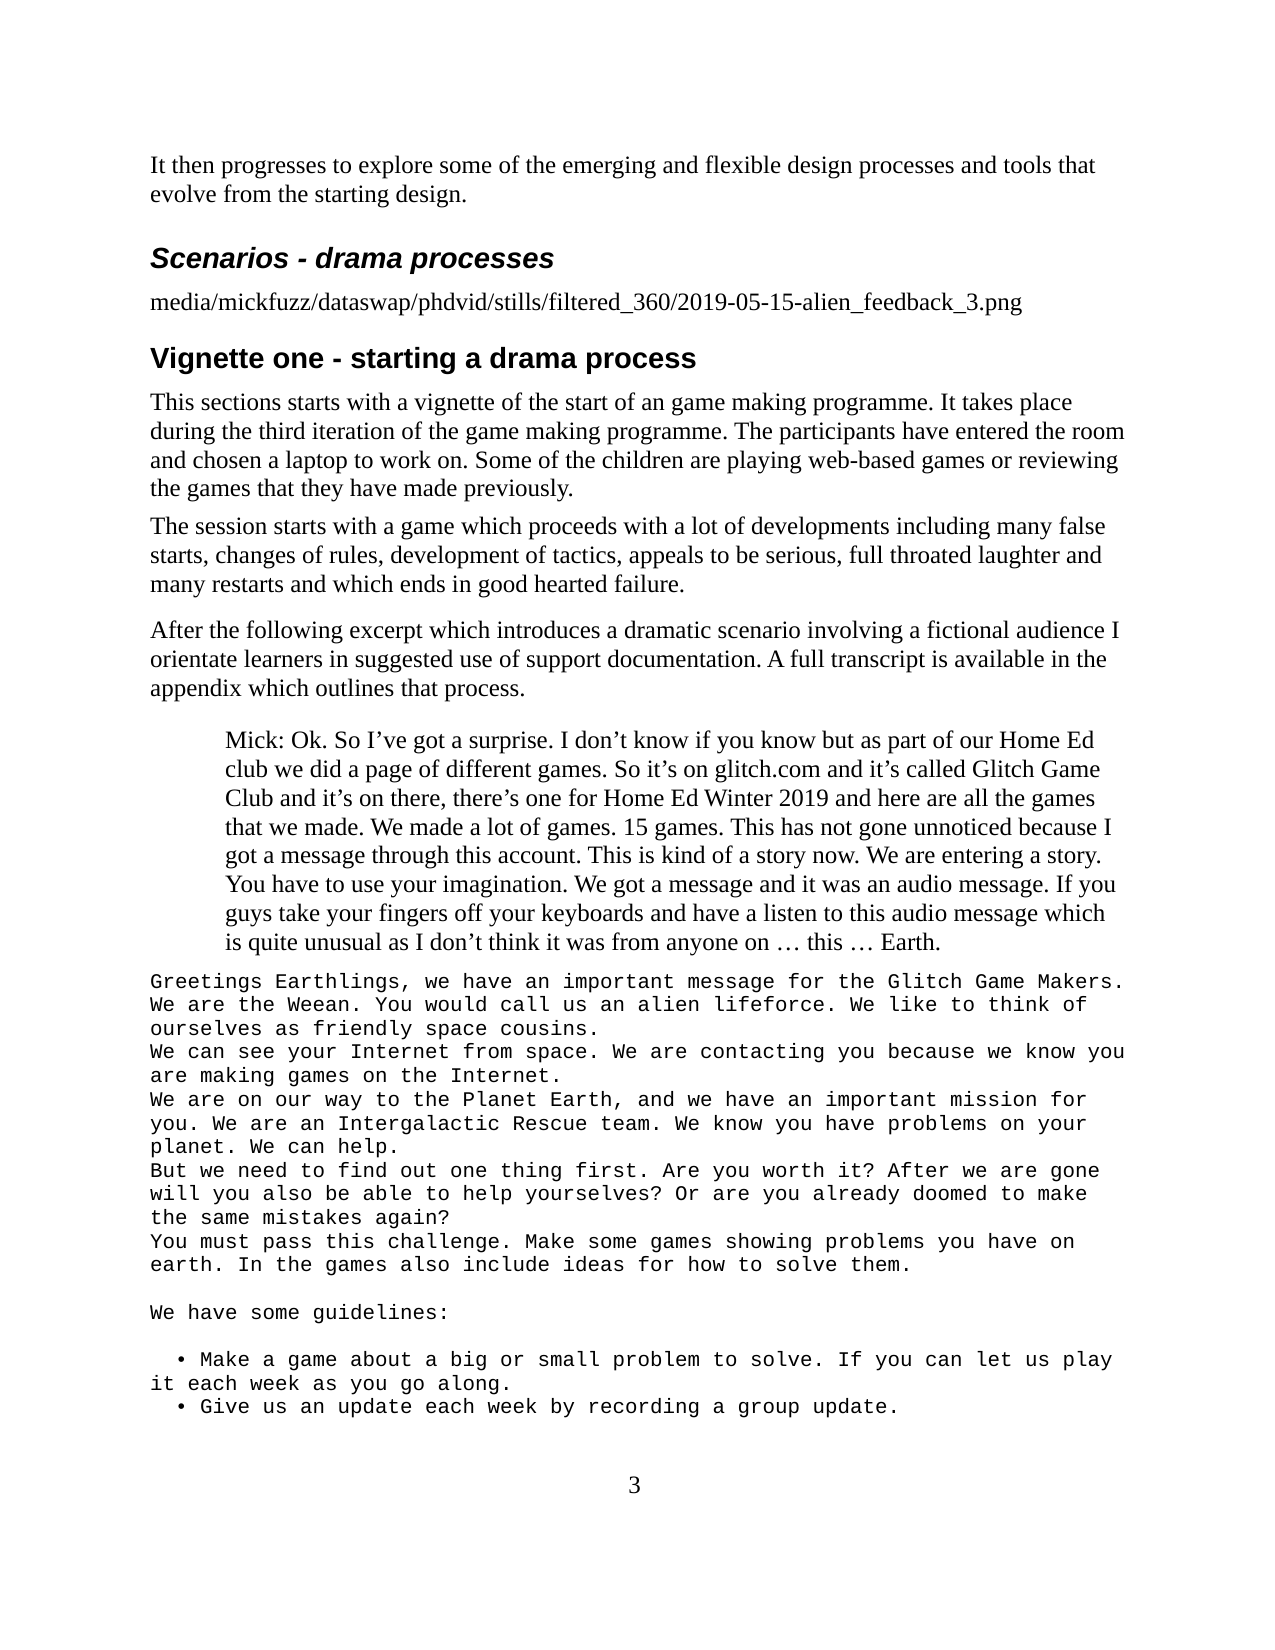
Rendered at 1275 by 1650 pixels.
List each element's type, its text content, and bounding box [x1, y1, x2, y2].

text Greetings Earthlings, we have an important message for the Glitch Game Makers. [150, 971, 1125, 994]
text We have some guidelines: [150, 1302, 1125, 1325]
text After the following excerpt which introduces a dramatic scenario involving a fictional audience I orientate learners in suggested use of support documentation. A full transcript is available in the appendix which outlines that process. [150, 615, 1125, 702]
subtitle Scenarios - drama processes [150, 241, 1125, 275]
text You must pass this challenge. Make some games showing problems you have on earth. In the games also include ideas for how to solve them. [150, 1231, 1125, 1278]
text We are the Weean. You would call us an alien lifeforce. We like to think of ourselves as friendly space cousins. [150, 994, 1125, 1042]
text We can see your Internet from space. We are contacting you because we know you are making games on the Internet. [150, 1042, 1125, 1089]
text It then progresses to explore some of the emerging and flexible design processes and tools that evolve from the starting design. [150, 150, 1125, 207]
subtitle Vignette one - starting a drama process [150, 341, 1125, 375]
text This sections starts with a vignette of the start of an game making programme. It takes place during the third iteration of the game making programme. The participants have entered the room and chosen a laptop to work on. Some of the children are playing web-based games or reviewing the games that they have made previously. [150, 387, 1125, 502]
text Mick: Ok. So I’ve got a surprise. I don’t know if you know but as part of our Home Ed club we did a page of different games. So it’s on glitch.com and it’s called Glitch Game Club and it’s on there, there’s one for Home Ed Winter 2019 and here are all the games that we made. We made a lot of games. 15 games. This has not gone unnoticed because I got a message through this account. This is kind of a story now. We are entering a story. You have to use your imagination. We got a message and it was an audio message. If you guys take your fingers off your keyboards and have a listen to this audio message which is quite unusual as I don’t think it was from anyone on … this … Earth. [225, 726, 1125, 956]
text • Make a game about a big or small problem to solve. If you can let us play it each week as you go along. [150, 1349, 1125, 1396]
text But we need to find out one thing first. Are you worth it? After we are gone will you also be able to help yourselves? Or are you already doomed to make the same mistakes again? [150, 1160, 1125, 1231]
text media/mickfuzz/dataswap/phdvid/stills/filtered_360/2019-05-15-alien_feedback_3.png [150, 287, 1125, 316]
text • Give us an update each week by recording a group update. [150, 1396, 1125, 1420]
text We are on our way to the Planet Earth, and we have an important mission for you. We are an Intergalactic Rescue team. We know you have problems on your planet. We can help. [150, 1089, 1125, 1160]
text The session starts with a game which proceeds with a lot of developments including many false starts, changes of rules, development of tactics, appeals to be serious, full throated laughter and many restarts and which ends in good hearted failure. [150, 511, 1125, 597]
